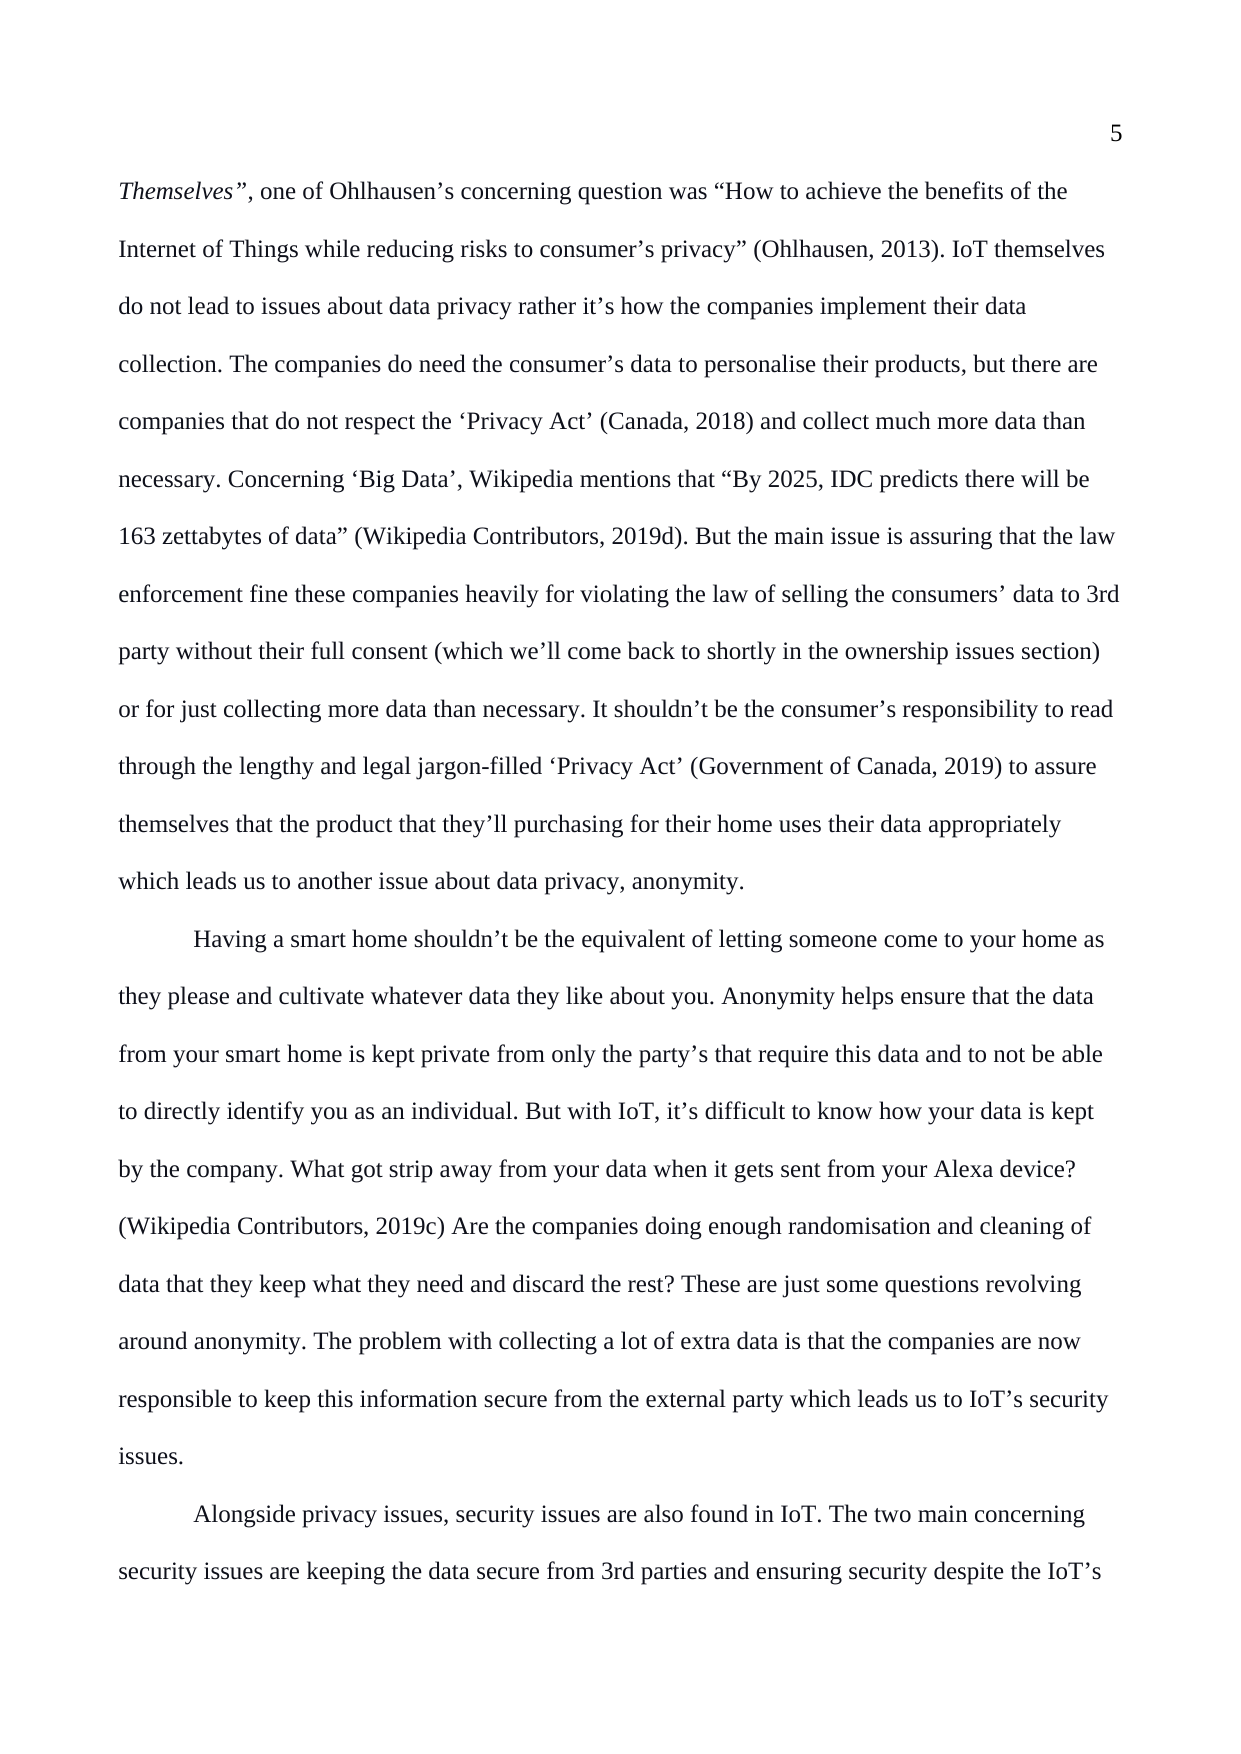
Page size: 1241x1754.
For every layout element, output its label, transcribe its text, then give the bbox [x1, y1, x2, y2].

text Having a smart home shouldn’t be the equivalent of letting someone come to your home as they please and cultivate whatever data they like about you. Anonymity helps ensure that the data from your smart home is kept private from only the party’s that require this data and to not be able to directly identify you as an individual. But with IoT, it’s difficult to know how your data is kept by the company. What got strip away from your data when it gets sent from your Alexa device? (Wikipedia Contributors, 2019c) Are the companies doing enough randomisation and cleaning of data that they keep what they need and discard the rest? These are just some questions revolving around anonymity. The problem with collecting a lot of extra data is that the companies are now responsible to keep this information secure from the external party which leads us to IoT’s security issues. [118, 924, 1122, 1470]
text Themselves”, one of Ohlhausen’s concerning question was “How to achieve the benefits of the Internet of Things while reducing risks to consumer’s privacy” (Ohlhausen, 2013). IoT themselves do not lead to issues about data privacy rather it’s how the companies implement their data collection. The companies do need the consumer’s data to personalise their products, but there are companies that do not respect the ‘Privacy Act’ (Canada, 2018) and collect much more data than necessary. Concerning ‘Big Data’, Wikipedia mentions that “By 2025, IDC predicts there will be 163 zettabytes of data” (Wikipedia Contributors, 2019d). But the main issue is assuring that the law enforcement fine these companies heavily for violating the law of selling the consumers’ data to 3rd party without their full consent (which we’ll come back to shortly in the ownership issues section) or for just collecting more data than necessary. It shouldn’t be the consumer’s responsibility to read through the lengthy and legal jargon-filled ‘Privacy Act’ (Government of Canada, 2019) to assure themselves that the product that they’ll purchasing for their home uses their data appropriately which leads us to another issue about data privacy, anonymity. [118, 176, 1122, 895]
text Alongside privacy issues, security issues are also found in IoT. The two main concerning security issues are keeping the data secure from 3rd parties and ensuring security despite the IoT’s [118, 1499, 1122, 1585]
